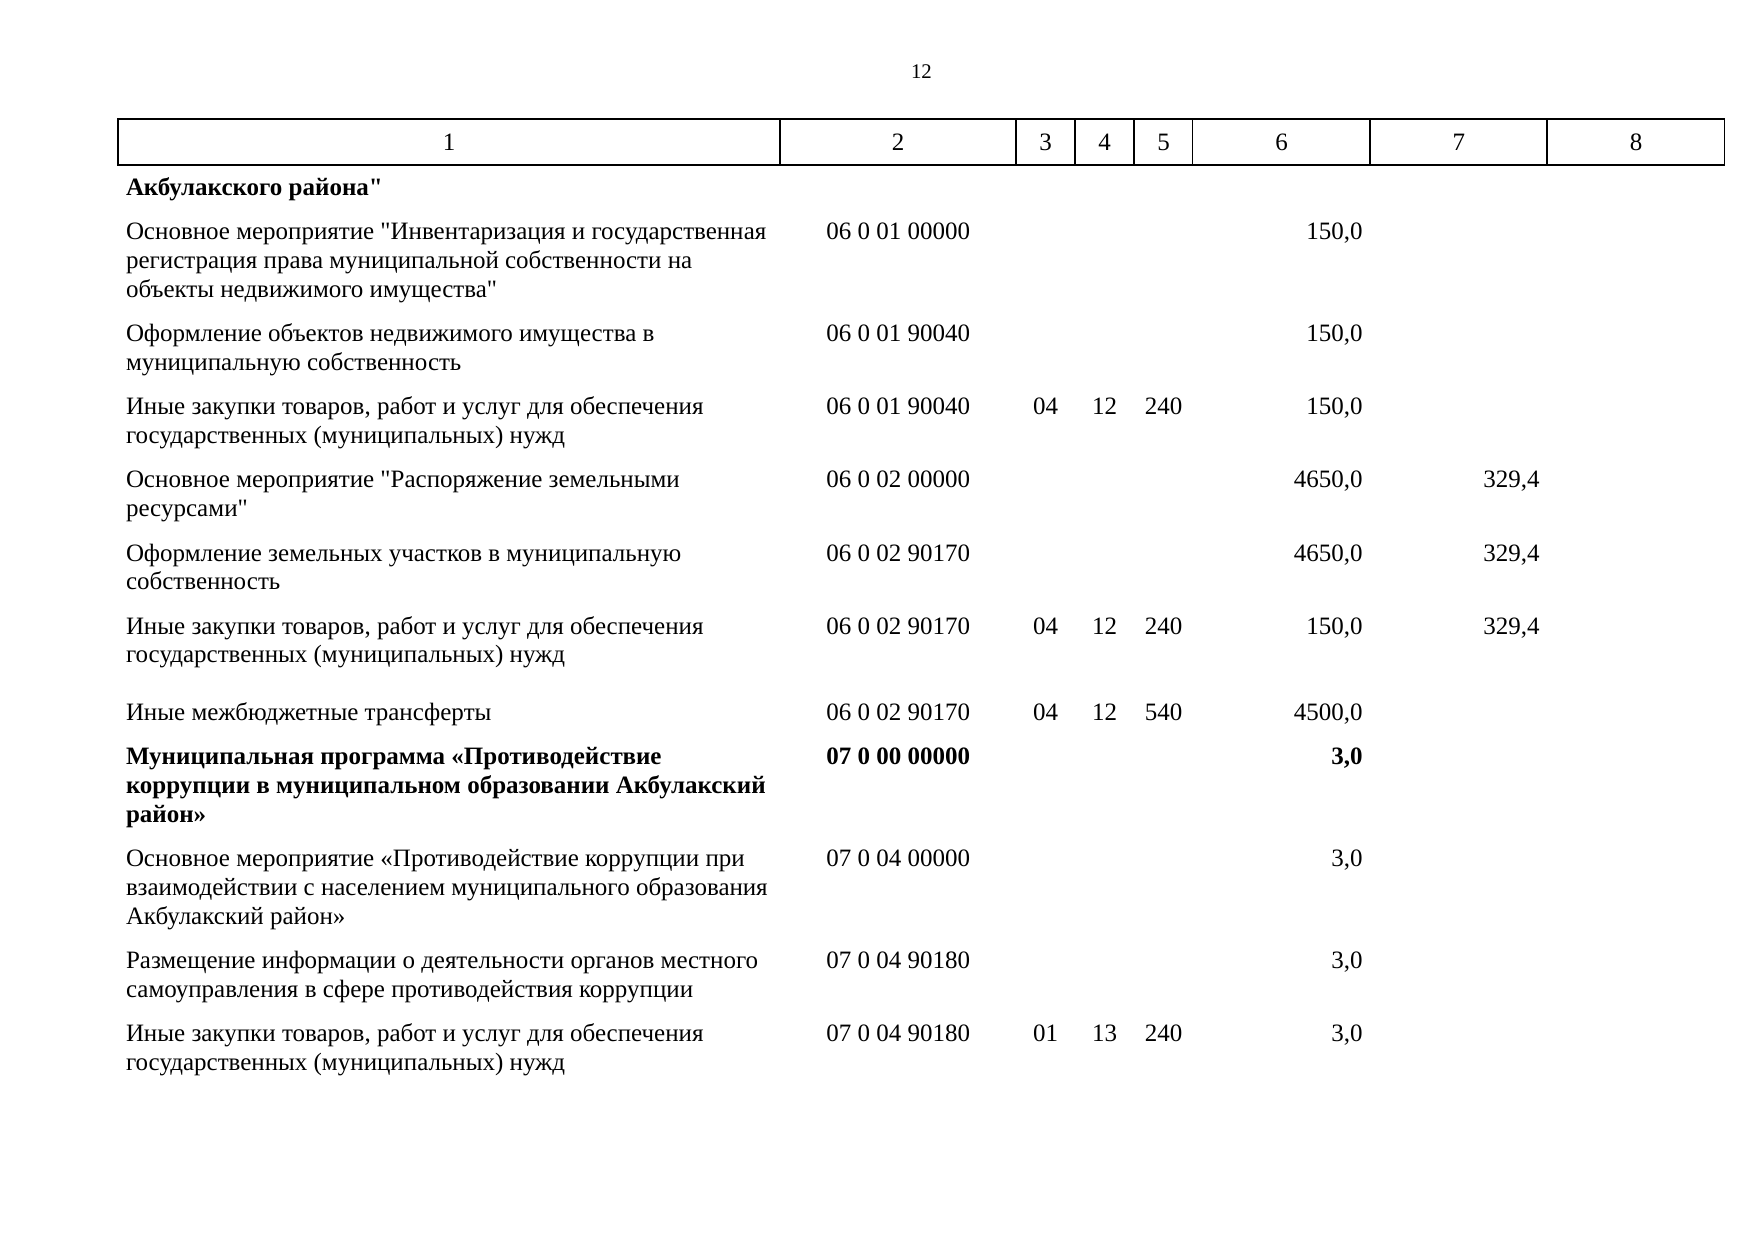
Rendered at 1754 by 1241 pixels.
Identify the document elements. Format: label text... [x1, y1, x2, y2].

table_cell [1547, 166, 1724, 208]
table_cell [1134, 310, 1193, 383]
table_cell 3,0 [1193, 937, 1370, 1010]
table_cell [1370, 937, 1547, 1010]
table_cell Оформление объектов недвижимого имущества в муниципальную собственность [118, 310, 780, 383]
table_cell 240 [1134, 384, 1193, 457]
table_cell [1134, 734, 1193, 835]
table_header 7 [1378, 128, 1539, 156]
table_cell 07 0 00 00000 [780, 734, 1016, 835]
table_cell [1016, 937, 1075, 1010]
table_cell [1075, 310, 1134, 383]
table_cell [1134, 937, 1193, 1010]
table_cell [1547, 937, 1724, 1010]
table_cell [1134, 530, 1193, 603]
table_cell [1075, 530, 1134, 603]
table_cell Размещение информации о деятельности органов местного самоуправления в сфере противодействия коррупции [118, 937, 780, 1010]
table_cell 01 [1016, 1010, 1075, 1083]
table_cell 06 0 02 90170 06 0 02 90170 [780, 603, 1016, 733]
table_cell 240 [1134, 1010, 1193, 1083]
table_cell 04 [1016, 384, 1075, 457]
table_cell 12 12 [1075, 603, 1134, 733]
table_cell 329,4 [1370, 530, 1547, 603]
table_cell [1134, 166, 1193, 208]
table_cell 240 540 [1134, 603, 1193, 733]
table_cell [1547, 384, 1724, 457]
table_header [781, 120, 1015, 164]
table_cell [1547, 209, 1724, 310]
table_cell 07 0 04 90180 [780, 1010, 1016, 1083]
table_cell 3,0 [1193, 835, 1370, 937]
table_cell [1370, 734, 1547, 835]
table_cell [1075, 937, 1134, 1010]
table_cell 07 0 04 00000 [780, 835, 1016, 937]
table_cell [1370, 209, 1547, 310]
table_cell Акбулакского района" [118, 166, 780, 208]
table_header [1076, 120, 1133, 164]
table_header 3 [1024, 128, 1067, 156]
table_header [119, 120, 779, 164]
table_cell [1075, 209, 1134, 310]
table_header 5 [1142, 128, 1185, 156]
table_cell [1370, 835, 1547, 937]
table_cell 07 0 04 90180 [780, 937, 1016, 1010]
table_cell [1016, 835, 1075, 937]
table_cell [1547, 734, 1724, 835]
table_cell [1134, 835, 1193, 937]
table_cell [1016, 457, 1075, 530]
table_cell [1075, 835, 1134, 937]
table_cell [1075, 457, 1134, 530]
table_cell Иные закупки товаров, работ и услуг для обеспечения государственных (муниципальных) нужд [118, 1010, 780, 1083]
table_cell 06 0 01 00000 [780, 209, 1016, 310]
table_cell 150,0 [1193, 310, 1370, 383]
table_cell Муниципальная программа «Противодействие коррупции в муниципальном образовании Акбулакский район» [118, 734, 780, 835]
table_header [1135, 120, 1192, 164]
table_header 4 [1083, 128, 1126, 156]
table_header 1 [126, 128, 772, 156]
table_header 6 [1201, 128, 1362, 156]
table_cell 06 0 02 90170 [780, 530, 1016, 603]
table_cell 4650,0 [1193, 530, 1370, 603]
table_cell 06 0 01 90040 [780, 384, 1016, 457]
table_cell [1193, 166, 1370, 208]
table_cell [1547, 310, 1724, 383]
table_cell [1547, 457, 1724, 530]
table_cell 150,0 [1193, 384, 1370, 457]
table_cell [1016, 209, 1075, 310]
table_cell [1016, 734, 1075, 835]
table_cell [1547, 835, 1724, 937]
table_cell 06 0 02 00000 [780, 457, 1016, 530]
table_header [1017, 120, 1074, 164]
table_cell [1547, 603, 1724, 733]
table_cell [1016, 166, 1075, 208]
table_cell Основное мероприятие «Противодействие коррупции при взаимодействии с населением муниципального образования Акбулакский район» [118, 835, 780, 937]
table_cell 150,0 4500,0 [1193, 603, 1370, 733]
table_cell 329,4 [1370, 603, 1547, 733]
table_cell [780, 166, 1016, 208]
table_cell 3,0 [1193, 1010, 1370, 1083]
table_cell 12 [1075, 384, 1134, 457]
table_cell [1547, 1010, 1724, 1083]
table_cell [1547, 530, 1724, 603]
table_cell Иные закупки товаров, работ и услуг для обеспечения государственных (муниципальных) нужд [118, 384, 780, 457]
table_cell 04 04 [1016, 603, 1075, 733]
table_cell Оформление земельных участков в муниципальную собственность [118, 530, 780, 603]
table_header 8 [1555, 128, 1716, 156]
table_cell 3,0 [1193, 734, 1370, 835]
table_cell [1075, 734, 1134, 835]
table_cell [1370, 384, 1547, 457]
table_cell 150,0 [1193, 209, 1370, 310]
table_cell [1134, 457, 1193, 530]
table_header [1548, 120, 1724, 164]
table_header [1371, 120, 1546, 164]
table_cell 329,4 [1370, 457, 1547, 530]
table_cell 4650,0 [1193, 457, 1370, 530]
table_cell Основное мероприятие "Распоряжение земельными ресурсами" [118, 457, 780, 530]
table_cell [1370, 310, 1547, 383]
table_cell 13 [1075, 1010, 1134, 1083]
table_cell [1370, 1010, 1547, 1083]
table_header [1193, 120, 1369, 164]
table_header 2 [788, 128, 1008, 156]
table_cell [1134, 209, 1193, 310]
table_cell [1370, 166, 1547, 208]
table_cell Основное мероприятие "Инвентаризация и государственная регистрация права муниципальной собственности на объекты недвижимого имущества" [118, 209, 780, 310]
table_cell 06 0 01 90040 [780, 310, 1016, 383]
table_cell [1075, 166, 1134, 208]
table_cell [1016, 530, 1075, 603]
table_cell Иные закупки товаров, работ и услуг для обеспечения государственных (муниципальных) нужд Иные межбюджетные трансферты [118, 603, 780, 733]
table_cell [1016, 310, 1075, 383]
